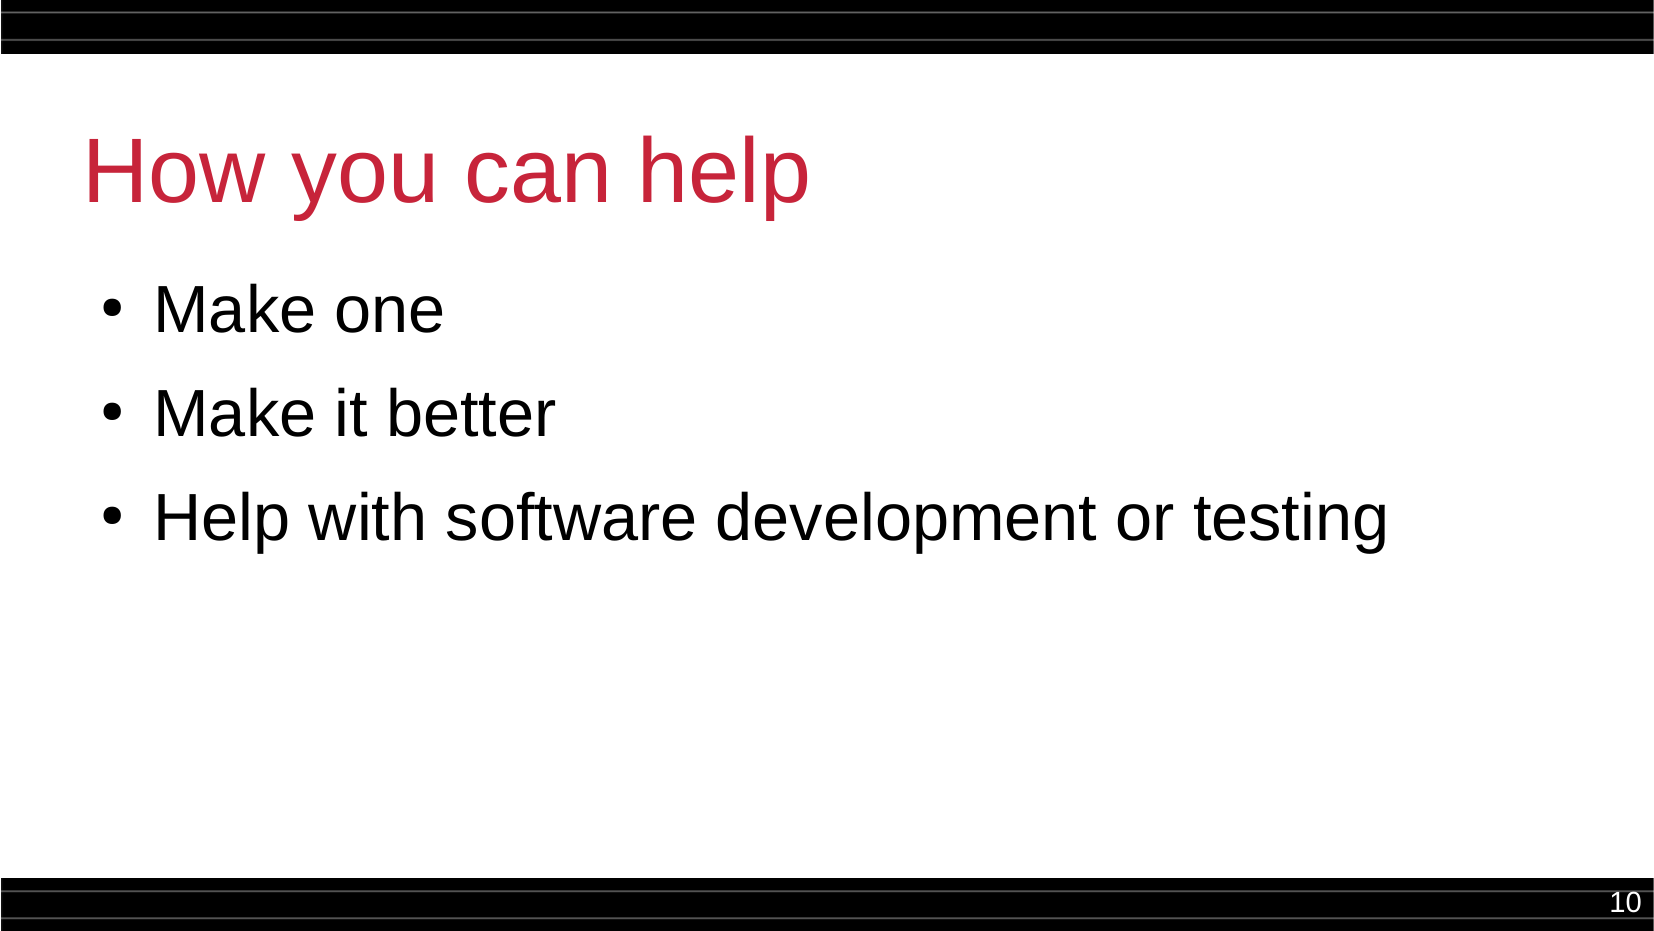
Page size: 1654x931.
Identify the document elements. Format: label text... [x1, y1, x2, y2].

picture [1, 0, 1654, 54]
list Make one Make it better Help with software development or testing [82, 271, 1571, 758]
title How you can help [82, 92, 1571, 249]
picture [1, 878, 1654, 931]
